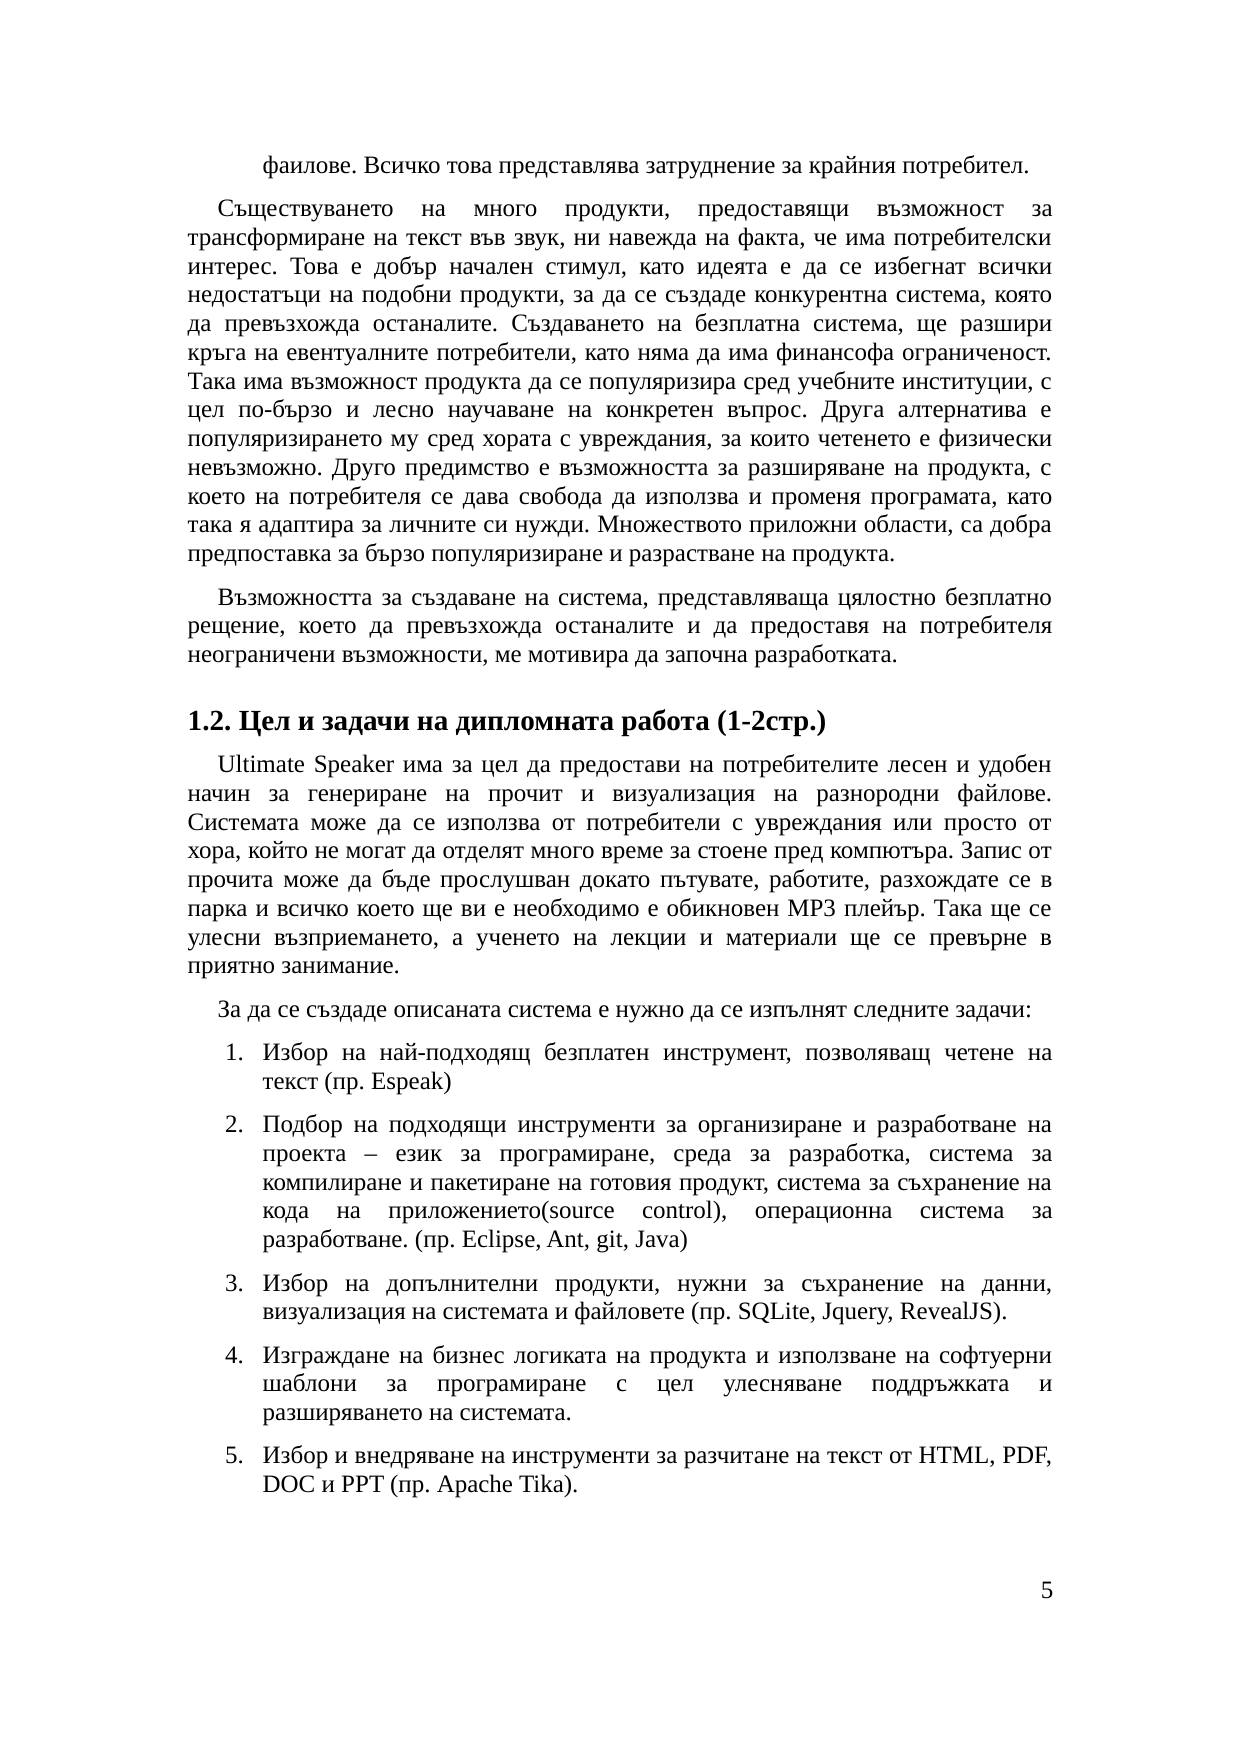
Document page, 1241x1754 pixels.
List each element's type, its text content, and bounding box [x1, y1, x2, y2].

list Избор на най-подходящ безплатен инструмент, позволяващ четене на текст (пр. Espeak) [225, 1037, 1053, 1095]
list Избор и внедряване на инструменти за разчитане на текст от HTML, PDF, DOC и PPT (пр. Apache Tika). [225, 1441, 1053, 1498]
text За да се създаде описаната система е нужно да се изпълнят следните задачи: [187, 994, 1053, 1023]
subtitle 1.2. Цел и задачи на дипломната работа (1-2стр.) [187, 703, 1053, 737]
list Изграждане на бизнес логиката на продукта и използване на софтуерни шаблони за програмиране с цел улесняване поддръжката и разширяването на системата. [225, 1340, 1053, 1426]
list Избор на допълнителни продукти, нужни за съхранение на данни, визуализация на системата и файловете (пр. SQLite, Jquery, RevealJS). [225, 1268, 1053, 1325]
text Ultimate Speaker има за цел да предостави на потребителите лесен и удобен начин за генериране на прочит и визуализация на разнородни файлове. Системата може да се използва от потребители с увреждания или просто от хора, който не могат да отделят много време за стоене пред компютъра. Запис от прочита може да бъде прослушван докато пътувате, работите, разхождате се в парка и всичко което ще ви е необходимо е обикновен MP3 плейър. Така ще се улесни възприемането, а ученето на лекции и материали ще се превърне в приятно занимание. [187, 749, 1053, 979]
list Подбор на подходящи инструменти за организиране и разработване на проекта – език за програмиране, среда за разработка, система за компилиране и пакетиране на готовия продукт, система за съхранение на кода на приложението(source control), операционна система за разработване. (пр. Eclipse, Ant, git, Java) [225, 1109, 1053, 1253]
list фаилове. Всичко това представлява затруднение за крайния потребител. [225, 150, 1053, 179]
text Възможността за създаване на система, представляваща цялостно безплатно рещение, което да превъзхожда останалите и да предоставя на потребителя неограничени възможности, ме мотивира да започна разработката. [187, 582, 1053, 668]
text Съществуването на много продукти, предоставящи възможност за трансформиране на текст във звук, ни навежда на факта, че има потребителски интерес. Това е добър начален стимул, като идеята е да се избегнат всички недостатъци на подобни продукти, за да се създаде конкурентна система, която да превъзхожда останалите. Създаването на безплатна система, ще разшири кръга на евентуалните потребители, като няма да има финансофа ограниченост. Така има възможност продукта да се популяризира сред учебните институции, с цел по-бързо и лесно научаване на конкретен въпрос. Друга алтернатива е популяризирането му сред хората с увреждания, за които четенето е физически невъзможно. Друго предимство е възможността за разширяване на продукта, с което на потребителя се дава свобода да използва и променя програмата, като така я адаптира за личните си нужди. Множеството приложни области, са добра предпоставка за бързо популяризиране и разрастване на продукта. [187, 193, 1053, 567]
